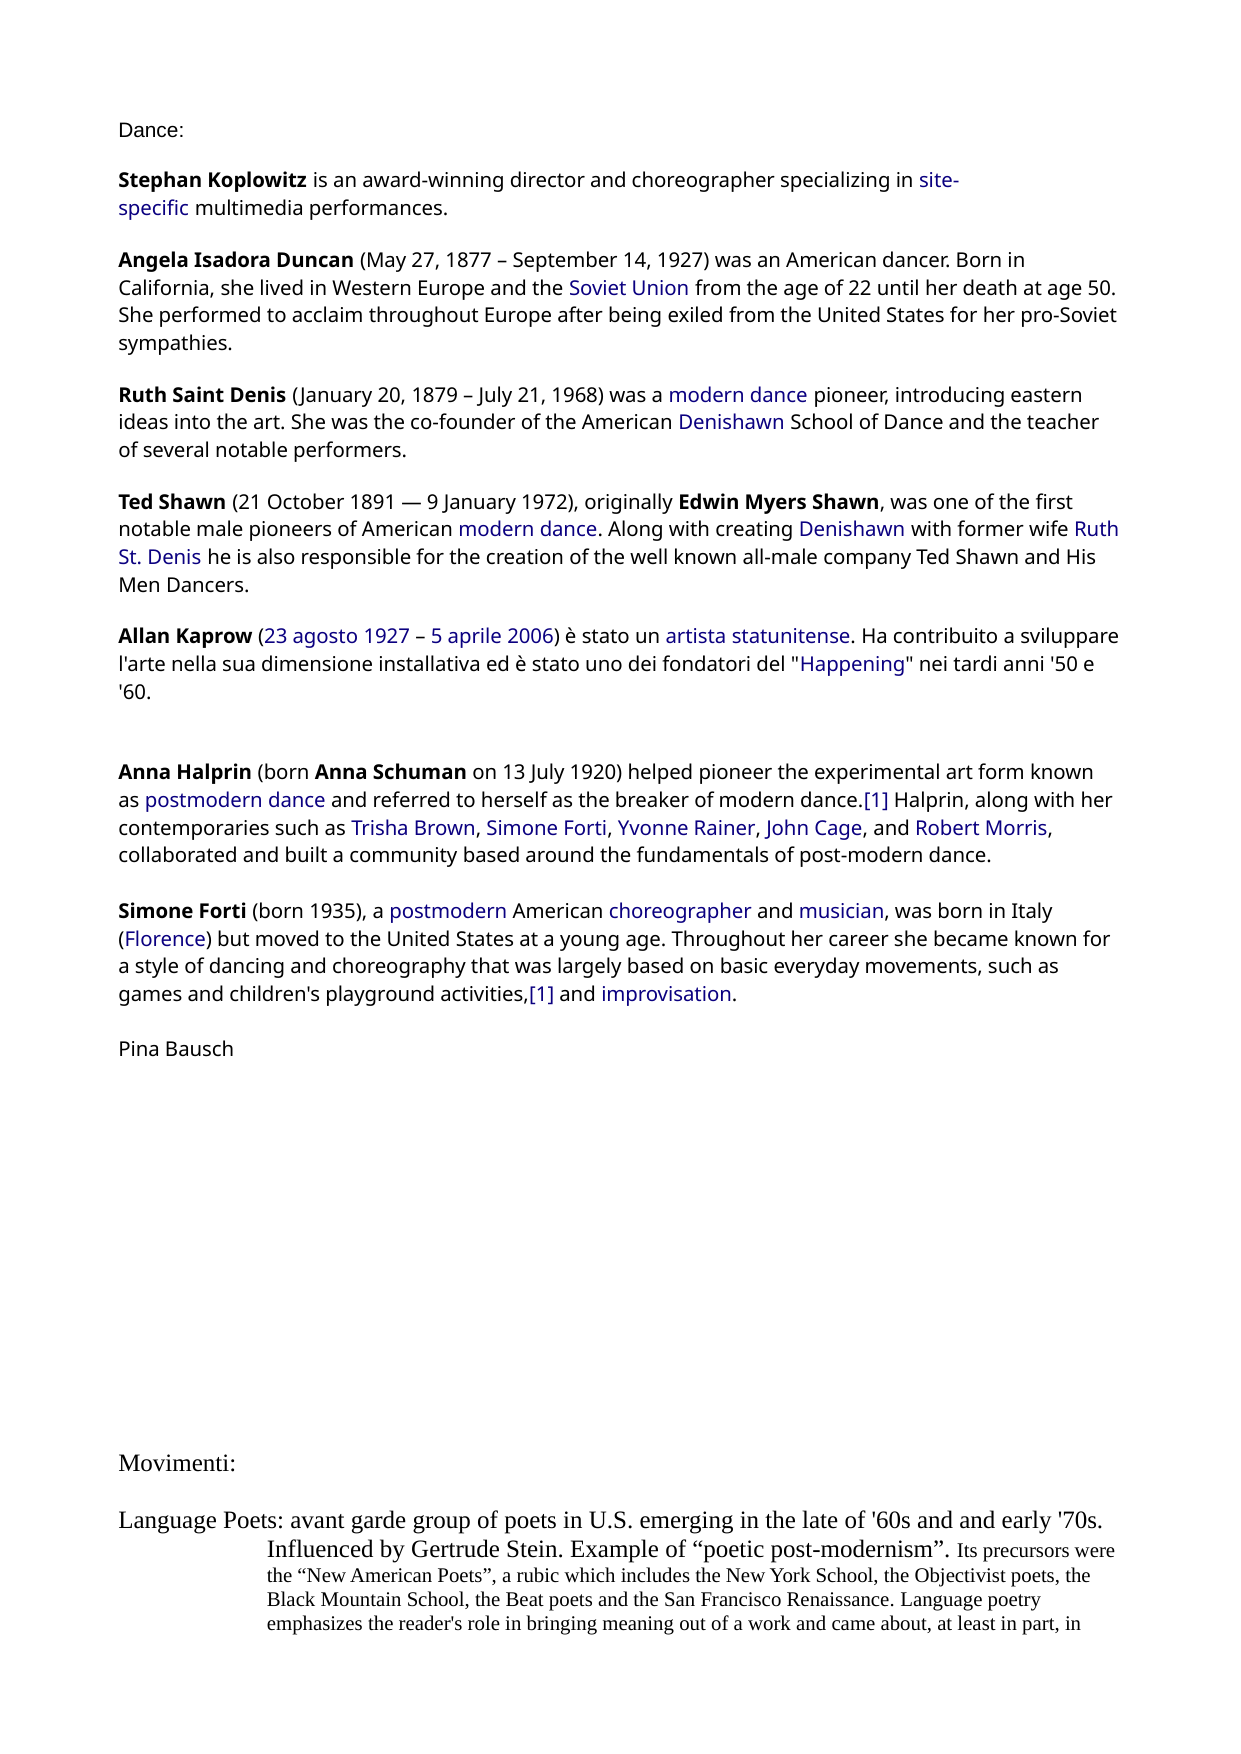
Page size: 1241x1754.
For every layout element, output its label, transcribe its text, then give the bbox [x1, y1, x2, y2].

text Ted Shawn (21 October 1891 — 9 January 1972), originally Edwin Myers Shawn, was one of the first notable male pioneers of American modern dance. Along with creating Denishawn with former wife Ruth St. Denis he is also responsible for the creation of the well known all-male company Ted Shawn and His Men Dancers. [118, 487, 1122, 598]
text Pina Bausch [118, 1035, 1122, 1063]
text Language Poets: avant garde group of poets in U.S. emerging in the late of '60s and and early '70s. Influenced by Gertrude Stein. Example of “poetic post-modernism”. Its precursors were the “New American Poets”, a rubic which includes the New York School, the Objectivist poets, the Black Mountain School, the Beat poets and the San Francisco Renaissance. Language poetry emphasizes the reader's role in bringing meaning out of a work and came about, at least in part, in [118, 1505, 1122, 1635]
text Angela Isadora Duncan (May 27, 1877 – September 14, 1927) was an American dancer. Born in California, she lived in Western Europe and the Soviet Union from the age of 22 until her death at age 50. She performed to acclaim throughout Europe after being exiled from the United States for her pro-Soviet sympathies. [118, 245, 1122, 356]
text Movimenti: [118, 1448, 1122, 1477]
text Ruth Saint Denis (January 20, 1879 – July 21, 1968) was a modern dance pioneer, introducing eastern ideas into the art. She was the co-founder of the American Denishawn School of Dance and the teacher of several notable performers. [118, 380, 1122, 463]
text Dance: [118, 118, 1122, 142]
text Stephan Koplowitz is an award-winning director and choreographer specializing in site-specific multimedia performances. [118, 166, 1122, 221]
text Allan Kaprow (23 agosto 1927 – 5 aprile 2006) è stato un artista statunitense. Ha contribuito a sviluppare l'arte nella sua dimensione installativa ed è stato uno dei fondatori del "Happening" nei tardi anni '50 e '60. [118, 622, 1122, 705]
text Anna Halprin (born Anna Schuman on 13 July 1920) helped pioneer the experimental art form known as postmodern dance and referred to herself as the breaker of modern dance.[1] Halprin, along with her contemporaries such as Trisha Brown, Simone Forti, Yvonne Rainer, John Cage, and Robert Morris, collaborated and built a community based around the fundamentals of post-modern dance. [118, 758, 1122, 869]
text Simone Forti (born 1935), a postmodern American choreographer and musician, was born in Italy (Florence) but moved to the United States at a young age. Throughout her career she became known for a style of dancing and choreography that was largely based on basic everyday movements, such as games and children's playground activities,[1] and improvisation. [118, 896, 1122, 1007]
